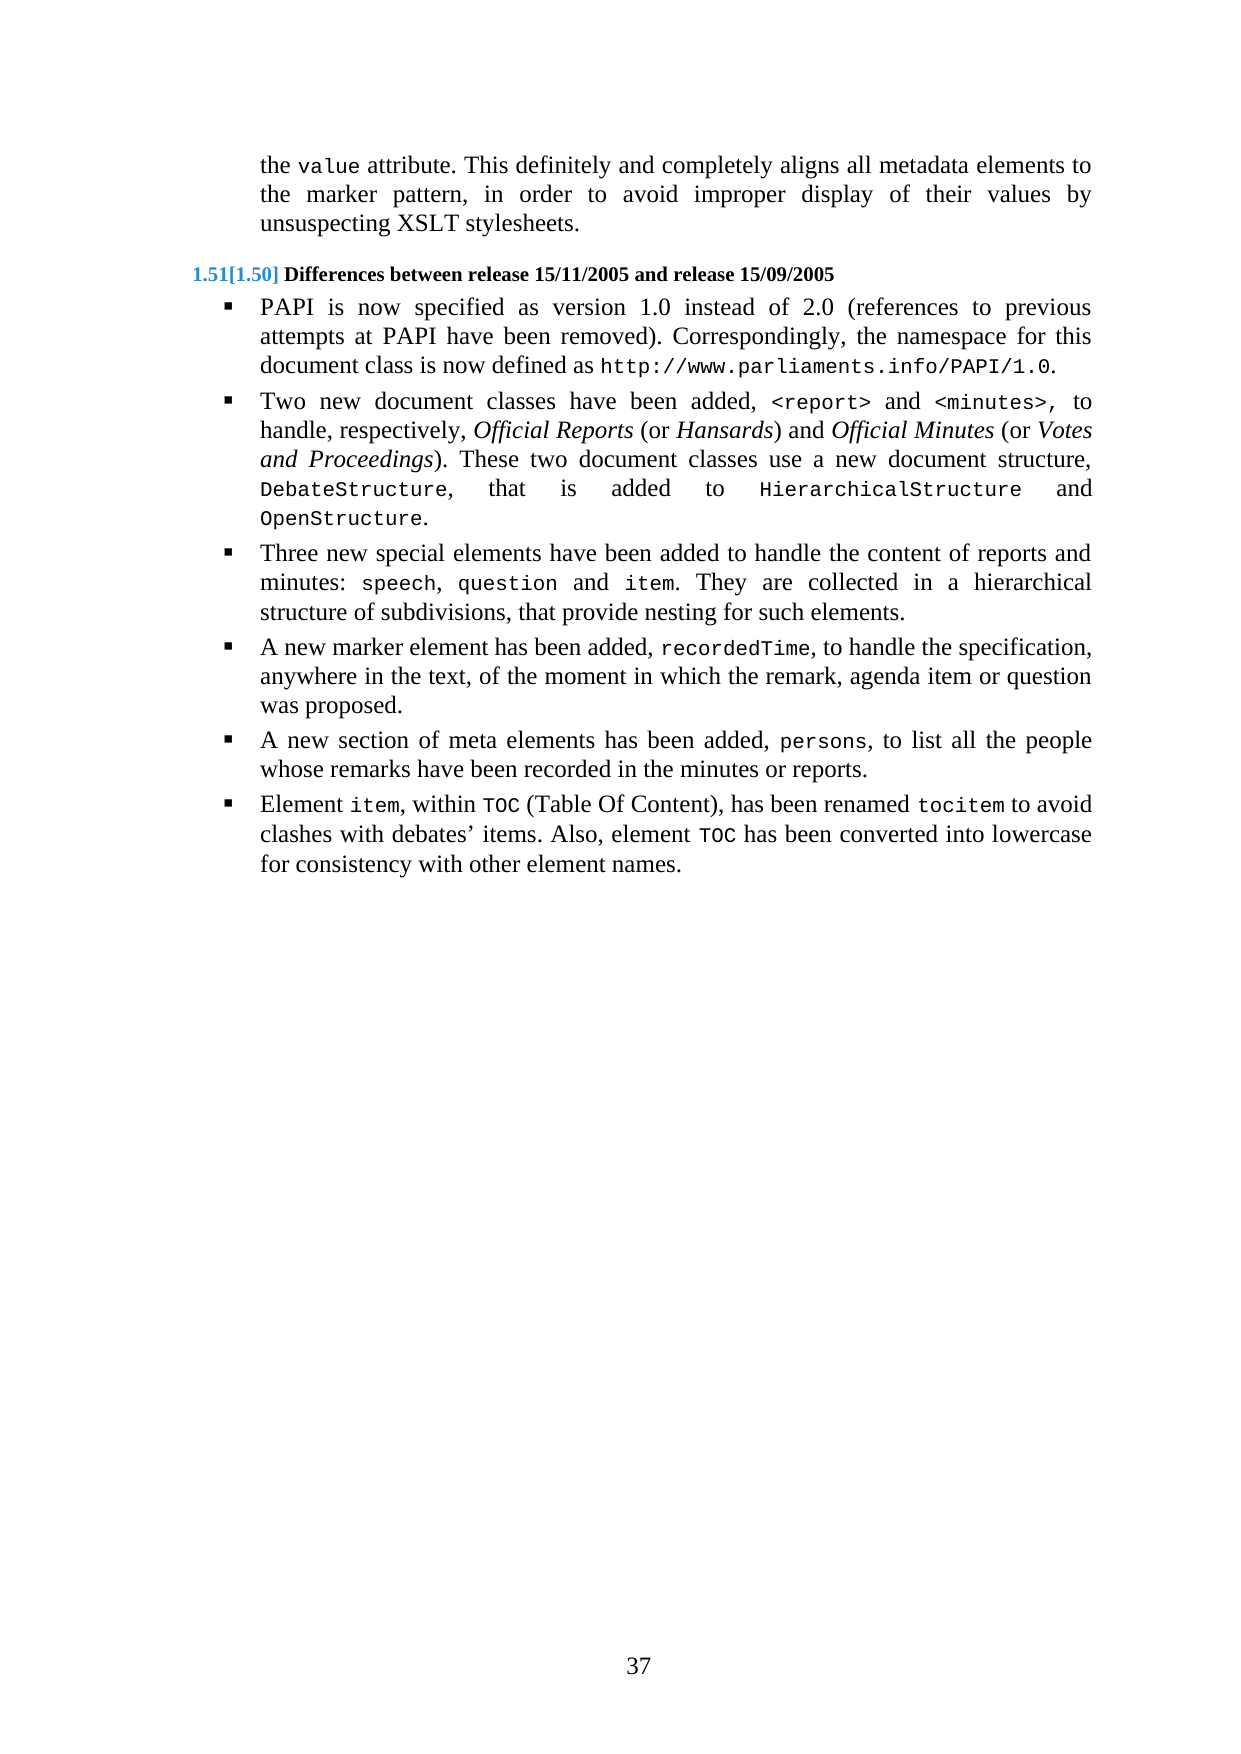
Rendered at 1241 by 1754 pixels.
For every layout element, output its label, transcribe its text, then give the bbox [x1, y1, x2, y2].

list A new section of meta elements has been added, persons, to list all the people whose remarks have been recorded in the minutes or reports. [222, 725, 1092, 783]
subtitle Differences between release 15/11/2005 and release 15/09/2005 [192, 262, 1092, 286]
list Two new document classes have been added, <report> and <minutes>, to handle, respectively, Official Reports (or Hansards) and Official Minutes (or Votes and Proceedings). These two document classes use a new document structure, DebateStructure, that is added to HierarchicalStructure and OpenStructure. [222, 386, 1092, 532]
list PAPI is now specified as version 1.0 instead of 2.0 (references to previous attempts at PAPI have been removed). Correspondingly, the namespace for this document class is now defined as http://www.parliaments.info/PAPI/1.0. [222, 292, 1092, 379]
list Three new special elements have been added to handle the content of reports and minutes: speech, question and item. They are collected in a hierarchical structure of subdivisions, that provide nesting for such elements. [222, 538, 1092, 625]
list the value attribute. This definitely and completely aligns all metadata elements to the marker pattern, in order to avoid improper display of their values by unsuspecting XSLT stylesheets. [222, 150, 1092, 237]
list Element item, within TOC (Table Of Content), has been renamed tocitem to avoid clashes with debates’ items. Also, element TOC has been converted into lowercase for consistency with other element names. [222, 789, 1092, 877]
list A new marker element has been added, recordedTime, to handle the specification, anywhere in the text, of the moment in which the remark, agenda item or question was proposed. [222, 632, 1092, 719]
